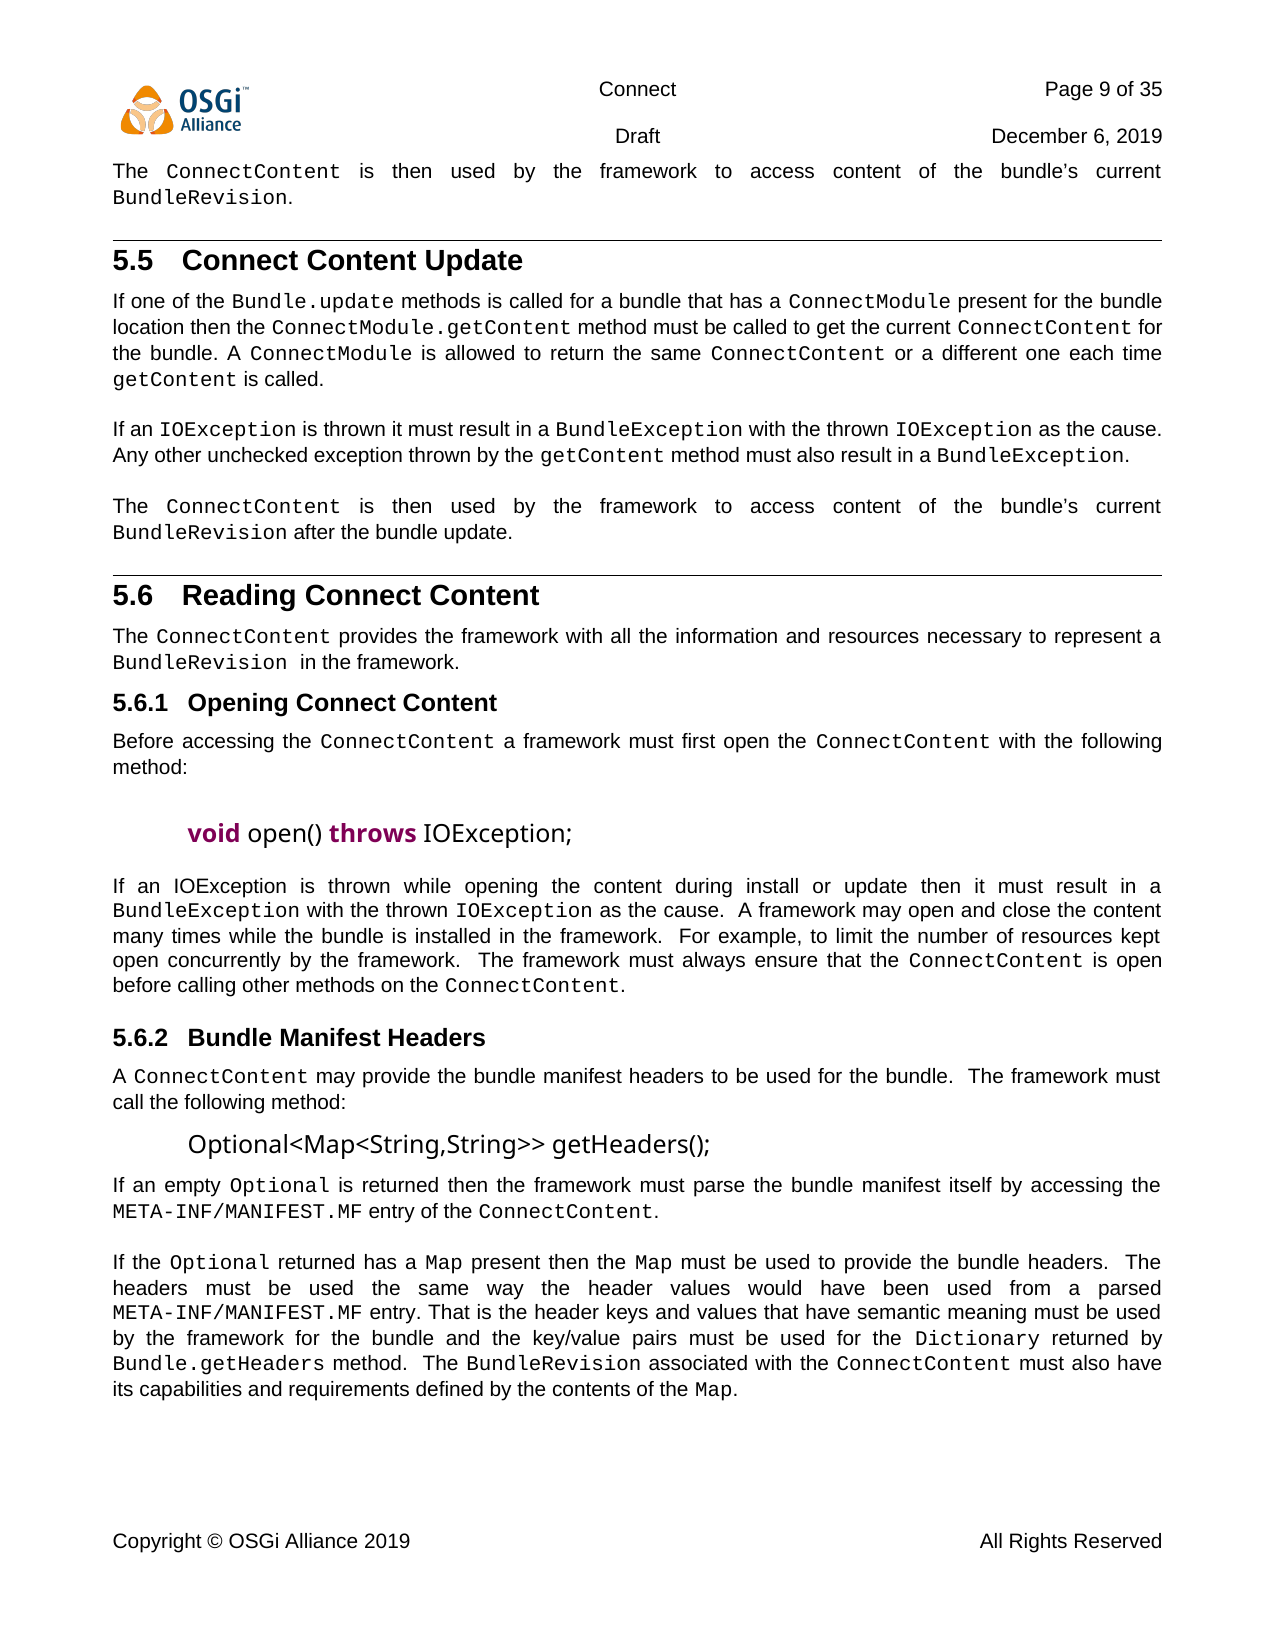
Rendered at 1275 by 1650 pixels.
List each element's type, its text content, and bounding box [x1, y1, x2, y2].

text A ConnectContent may provide the bundle manifest headers to be used for the bundle. The framework must call the following method: [112, 1064, 1162, 1114]
subtitle Opening Connect Content [112, 688, 1162, 717]
text Before accessing the ConnectContent a framework must first open the ConnectContent with the following method: [112, 729, 1162, 779]
text If one of the Bundle.update methods is called for a bundle that has a ConnectModule present for the bundle location then the ConnectModule.getContent method must be called to get the current ConnectContent for the bundle. A ConnectModule is allowed to return the same ConnectContent or a different one each time getContent is called. [112, 289, 1162, 392]
subtitle Bundle Manifest Headers [112, 1023, 1162, 1052]
text The ConnectContent is then used by the framework to access content of the bundle’s current BundleRevision after the bundle update. [112, 494, 1162, 546]
picture [113, 78, 257, 142]
text If an IOException is thrown it must result in a BundleException with the thrown IOException as the cause. Any other unchecked exception thrown by the getContent method must also result in a BundleException. [112, 417, 1162, 469]
subtitle Connect Content Update [112, 241, 1162, 276]
text If an empty Optional is returned then the framework must parse the bundle manifest itself by accessing the META-INF/MANIFEST.MF entry of the ConnectContent. [112, 1173, 1162, 1225]
text The ConnectContent provides the framework with all the information and resources necessary to represent a BundleRevision in the framework. [112, 624, 1162, 676]
subtitle Reading Connect Content [112, 576, 1162, 611]
text Optional<Map<String,String>> getHeaders(); [112, 1127, 1162, 1161]
text If the Optional returned has a Map present then the Map must be used to provide the bundle headers. The headers must be used the same way the header values would have been used from a parsed META-INF/MANIFEST.MF entry. That is the header keys and values that have semantic meaning must be used by the framework for the bundle and the key/value pairs must be used for the Dictionary returned by Bundle.getHeaders method. The BundleRevision associated with the ConnectContent must also have its capabilities and requirements defined by the contents of the Map. [112, 1250, 1162, 1403]
text The ConnectContent is then used by the framework to access content of the bundle’s current BundleRevision. [112, 159, 1162, 211]
text void open() throws IOException; [112, 816, 1162, 850]
text If an IOException is thrown while opening the content during install or update then it must result in a BundleException with the thrown IOException as the cause. A framework may open and close the content many times while the bundle is installed in the framework. For example, to limit the number of resources kept open concurrently by the framework. The framework must always ensure that the ConnectContent is open before calling other methods on the ConnectContent. [112, 874, 1162, 999]
